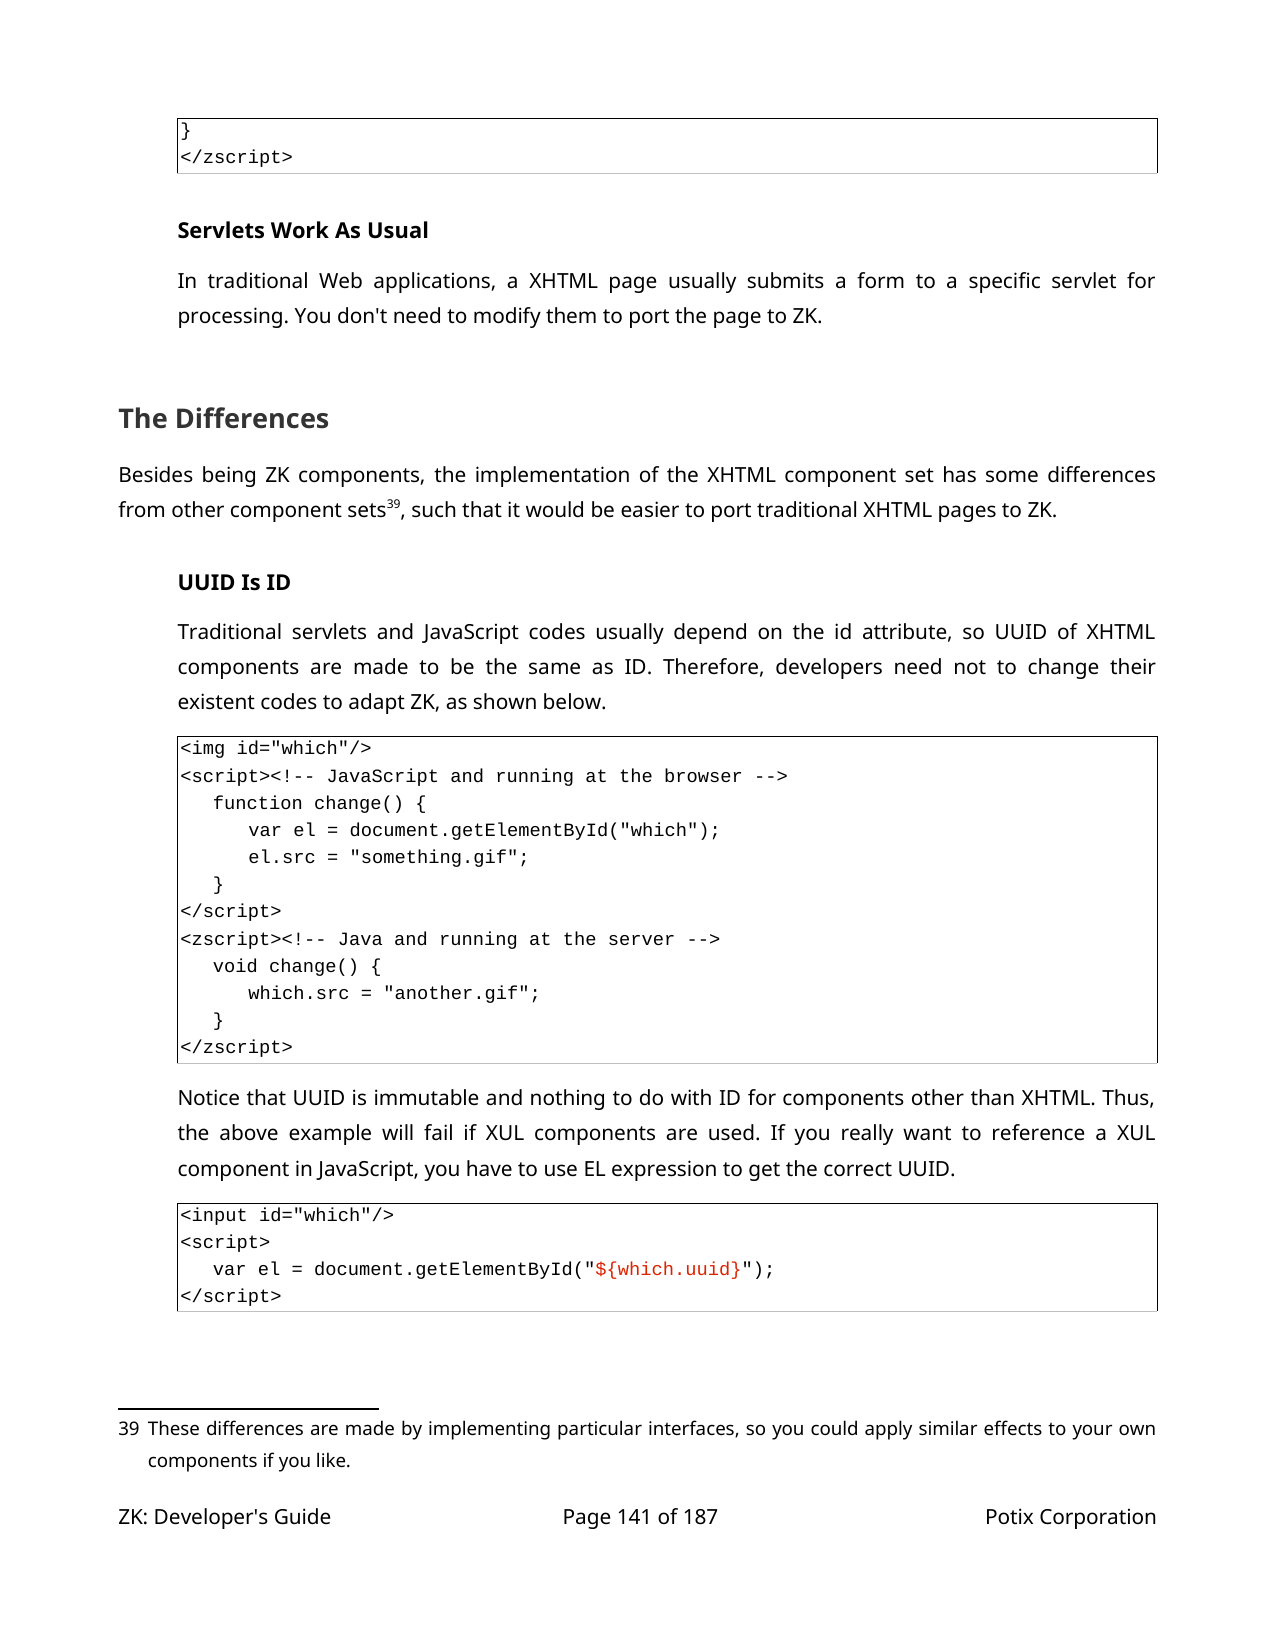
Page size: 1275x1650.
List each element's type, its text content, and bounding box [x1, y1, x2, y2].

text </script> [178, 899, 1157, 924]
subtitle UUID Is ID [177, 566, 1157, 596]
text </script> [178, 1284, 1157, 1311]
text In traditional Web applications, a XHTML page usually submits a form to a specific servlet for processing. You don't need to modify them to port the page to ZK. [177, 266, 1157, 329]
text <zscript><!-- Java and running at the server --> [178, 927, 1157, 951]
text These differences are made by implementing particular interfaces, so you could apply similar effects to your own components if you like. [118, 1416, 1157, 1473]
text void change() { [178, 954, 1157, 978]
subtitle The Differences [118, 400, 1157, 437]
text which.src = "another.gif"; [178, 981, 1157, 1005]
text } [178, 1008, 1157, 1032]
text Traditional servlets and JavaScript codes usually depend on the id attribute, so UUID of XHTML components are made to be the same as ID. Therefore, developers need not to change their existent codes to adapt ZK, as shown below. [177, 617, 1157, 716]
text </zscript> [178, 1035, 1157, 1063]
text Notice that UUID is immutable and nothing to do with ID for components other than XHTML. Thus, the above example will fail if XUL components are used. If you really want to reference a XUL component in JavaScript, you have to use EL expression to get the correct UUID. [177, 1083, 1157, 1182]
subtitle Servlets Work As Usual [177, 215, 1157, 245]
text <script> [178, 1230, 1157, 1254]
text </zscript> [178, 145, 1157, 173]
text Besides being ZK components, the implementation of the XHTML component set has some differences from other component sets, such that it would be easier to port traditional XHTML pages to ZK. [118, 460, 1157, 524]
text el.src = "something.gif"; [178, 845, 1157, 869]
text var el = document.getElementById("${which.uuid}"); [178, 1257, 1157, 1281]
text <input id="which"/> [178, 1204, 1157, 1227]
text var el = document.getElementById("which"); [178, 818, 1157, 842]
text } [178, 872, 1157, 896]
text <img id="which"/> [178, 737, 1157, 761]
text function change() { [178, 791, 1157, 815]
text } [178, 119, 1157, 142]
text <script><!-- JavaScript and running at the browser --> [178, 763, 1157, 788]
